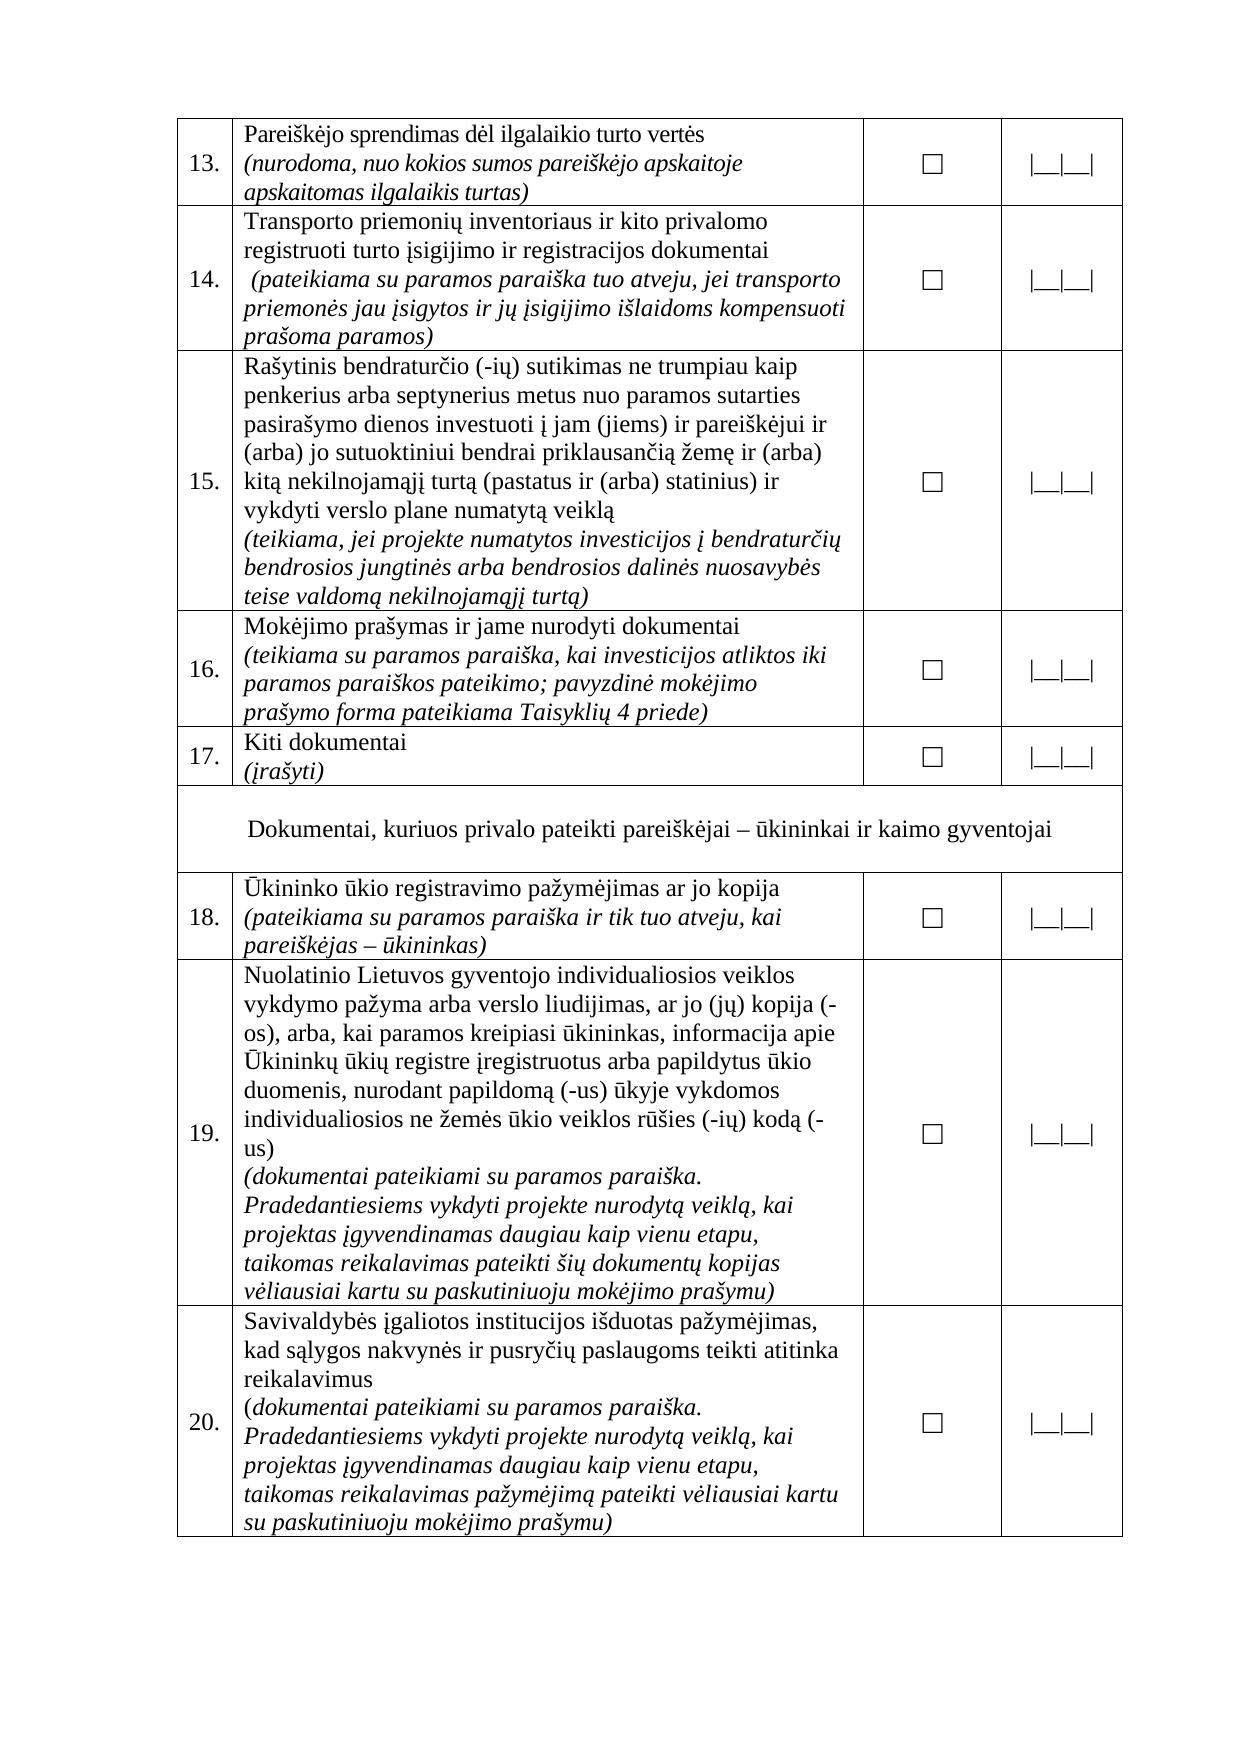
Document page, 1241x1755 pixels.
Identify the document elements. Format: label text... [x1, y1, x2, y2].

table_cell Mokėjimo prašymas ir jame nurodyti dokumentai (teikiama su paramos paraiška, kai investicijos atliktos iki paramos paraiškos pateikimo; pavyzdinė mokėjimo prašymo forma pateikiama Taisyklių 4 priede) [233, 611, 863, 726]
table_cell |__|__| [1002, 206, 1122, 350]
table_cell 18. [178, 873, 232, 959]
table_cell |__|__| [1002, 351, 1122, 610]
table_cell 14. [178, 206, 232, 350]
table_cell □ [864, 873, 1001, 959]
table_cell |__|__| [1002, 873, 1122, 959]
table_cell |__|__| [1002, 727, 1122, 784]
table_cell Transporto priemonių inventoriaus ir kito privalomo registruoti turto įsigijimo ir registracijos dokumentai (pateikiama su paramos paraiška tuo atveju, jei transporto priemonės jau įsigytos ir jų įsigijimo išlaidoms kompensuoti prašoma paramos) [233, 206, 863, 350]
table_cell □ [864, 1306, 1001, 1536]
table_cell 19. [178, 960, 232, 1305]
table_cell Savivaldybės įgaliotos institucijos išduotas pažymėjimas, kad sąlygos nakvynės ir pusryčių paslaugoms teikti atitinka reikalavimus (dokumentai pateikiami su paramos paraiška. Pradedantiesiems vykdyti projekte nurodytą veiklą, kai projektas įgyvendinamas daugiau kaip vienu etapu, taikomas reikalavimas pažymėjimą pateikti vėliausiai kartu su paskutiniuoju mokėjimo prašymu) [233, 1306, 863, 1536]
table_cell Pareiškėjo sprendimas dėl ilgalaikio turto vertės (nurodoma, nuo kokios sumos pareiškėjo apskaitoje apskaitomas ilgalaikis turtas) [233, 119, 863, 205]
table_cell □ [864, 351, 1001, 610]
table_cell |__|__| [1002, 119, 1122, 205]
table_cell 13. [178, 119, 232, 205]
table_cell 15. [178, 351, 232, 610]
table_cell Dokumentai, kuriuos privalo pateikti pareiškėjai – ūkininkai ir kaimo gyventojai [178, 786, 1122, 872]
table_cell Kiti dokumentai (įrašyti) [233, 727, 863, 784]
table_cell 17. [178, 727, 232, 784]
table_cell |__|__| [1002, 960, 1122, 1305]
table_cell |__|__| [1002, 611, 1122, 726]
table_cell □ [864, 611, 1001, 726]
table_cell 16. [178, 611, 232, 726]
table_cell □ [864, 727, 1001, 784]
table_cell □ [864, 960, 1001, 1305]
table_cell Nuolatinio Lietuvos gyventojo individualiosios veiklos vykdymo pažyma arba verslo liudijimas, ar jo (jų) kopija (-os), arba, kai paramos kreipiasi ūkininkas, informacija apie Ūkininkų ūkių registre įregistruotus arba papildytus ūkio duomenis, nurodant papildomą (-us) ūkyje vykdomos individualiosios ne žemės ūkio veiklos rūšies (-ių) kodą (-us) (dokumentai pateikiami su paramos paraiška. Pradedantiesiems vykdyti projekte nurodytą veiklą, kai projektas įgyvendinamas daugiau kaip vienu etapu, taikomas reikalavimas pateikti šių dokumentų kopijas vėliausiai kartu su paskutiniuoju mokėjimo prašymu) [233, 960, 863, 1305]
table_cell |__|__| [1002, 1306, 1122, 1536]
table_cell Rašytinis bendraturčio (-ių) sutikimas ne trumpiau kaip penkerius arba septynerius metus nuo paramos sutarties pasirašymo dienos investuoti į jam (jiems) ir pareiškėjui ir (arba) jo sutuoktiniui bendrai priklausančią žemę ir (arba) kitą nekilnojamąjį turtą (pastatus ir (arba) statinius) ir vykdyti verslo plane numatytą veiklą (teikiama, jei projekte numatytos investicijos į bendraturčių bendrosios jungtinės arba bendrosios dalinės nuosavybės teise valdomą nekilnojamąjį turtą) [233, 351, 863, 610]
table_cell □ [864, 119, 1001, 205]
table_cell Ūkininko ūkio registravimo pažymėjimas ar jo kopija (pateikiama su paramos paraiška ir tik tuo atveju, kai pareiškėjas – ūkininkas) [233, 873, 863, 959]
table_cell 20. [178, 1306, 232, 1536]
table_cell □ [864, 206, 1001, 350]
